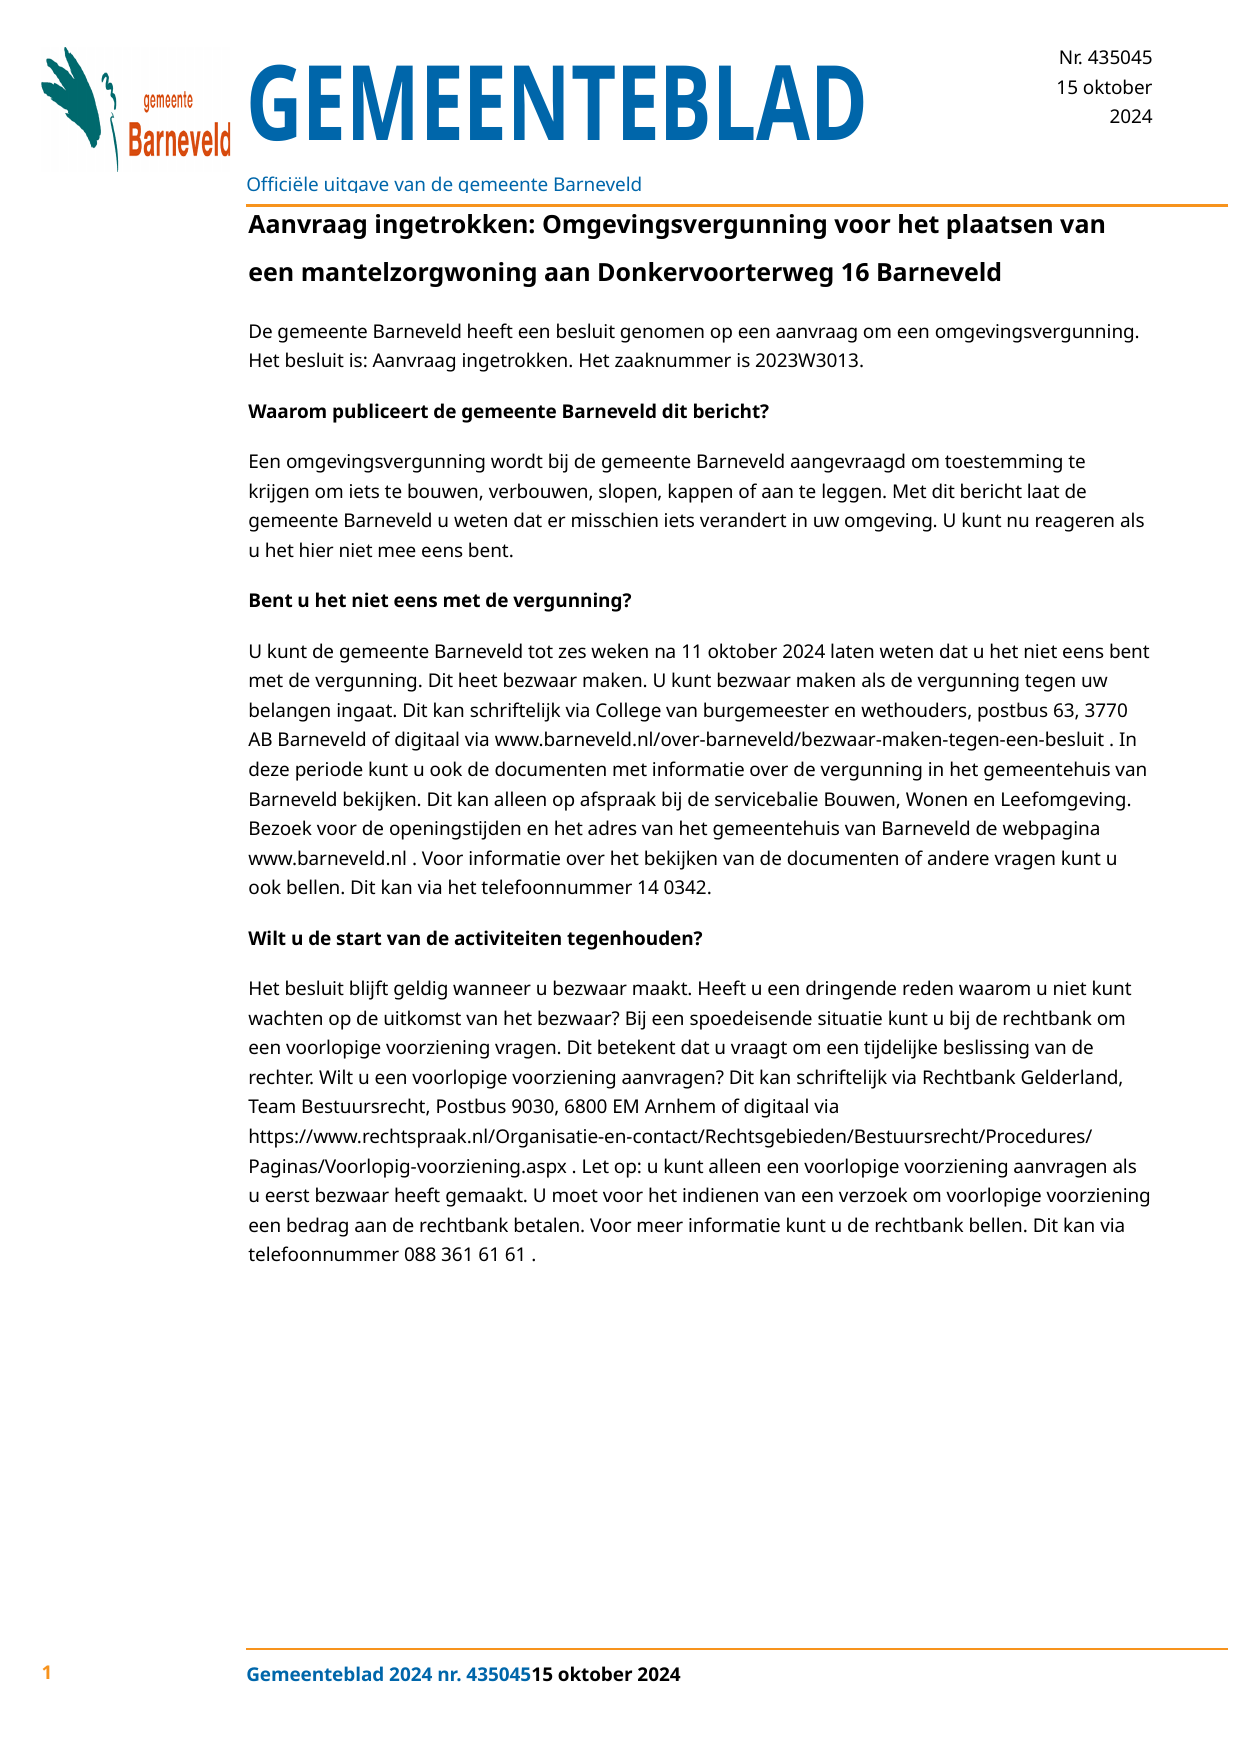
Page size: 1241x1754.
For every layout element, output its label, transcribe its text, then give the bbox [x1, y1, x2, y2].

picture [41, 47, 231, 172]
text Waarom publiceert de gemeente Barneveld dit bericht? [248, 398, 1152, 424]
text Het besluit blijft geldig wanneer u bezwaar maakt. Heeft u een dringende reden waarom u niet kunt wachten op de uitkomst van het bezwaar? Bij een spoedeisende situatie kunt u bij de rechtbank om een voorlopige voorziening vragen. Dit betekent dat u vraagt om een tijdelijke beslissing van de rechter. Wilt u een voorlopige voorziening aanvragen? Dit kan schriftelijk via Rechtbank Gelderland, Team Bestuursrecht, Postbus 9030, 6800 EM Arnhem of digitaal via https://www.rechtspraak.nl/Organisatie-en-contact/Rechtsgebieden/Bestuursrecht/Procedures/Paginas/Voorlopig-voorziening.aspx . Let op: u kunt alleen een voorlopige voorziening aanvragen als u eerst bezwaar heeft gemaakt. U moet voor het indienen van een verzoek om voorlopige voorziening een bedrag aan de rechtbank betalen. Voor meer informatie kunt u de rechtbank bellen. Dit kan via telefoonnummer 088 361 61 61 . [248, 975, 1152, 1267]
text Aanvraag ingetrokken: Omgevingsvergunning voor het plaatsen van een mantelzorgwoning aan Donkervoorterweg 16 Barneveld [248, 207, 1152, 288]
text Een omgevingsvergunning wordt bij de gemeente Barneveld aangevraagd om toestemming te krijgen om iets te bouwen, verbouwen, slopen, kappen of aan te leggen. Met dit bericht laat de gemeente Barneveld u weten dat er misschien iets verandert in uw omgeving. U kunt nu reageren als u het hier niet mee eens bent. [248, 448, 1152, 563]
text U kunt de gemeente Barneveld tot zes weken na 11 oktober 2024 laten weten dat u het niet eens bent met de vergunning. Dit heet bezwaar maken. U kunt bezwaar maken als de vergunning tegen uw belangen ingaat. Dit kan schriftelijk via College van burgemeester en wethouders, postbus 63, 3770 AB Barneveld of digitaal via www.barneveld.nl/over-barneveld/bezwaar-maken-tegen-een-besluit . In deze periode kunt u ook de documenten met informatie over de vergunning in het gemeentehuis van Barneveld bekijken. Dit kan alleen op afspraak bij de servicebalie Bouwen, Wonen en Leefomgeving. Bezoek voor de openingstijden en het adres van het gemeentehuis van Barneveld de webpagina www.barneveld.nl . Voor informatie over het bekijken van de documenten of andere vragen kunt u ook bellen. Dit kan via het telefoonnummer 14 0342. [248, 638, 1152, 900]
text De gemeente Barneveld heeft een besluit genomen op een aanvraag om een omgevingsvergunning. Het besluit is: Aanvraag ingetrokken. Het zaaknummer is 2023W3013. [248, 318, 1152, 373]
text Wilt u de start van de activiteiten tegenhouden? [248, 925, 1152, 951]
text Bent u het niet eens met de vergunning? [248, 587, 1152, 613]
